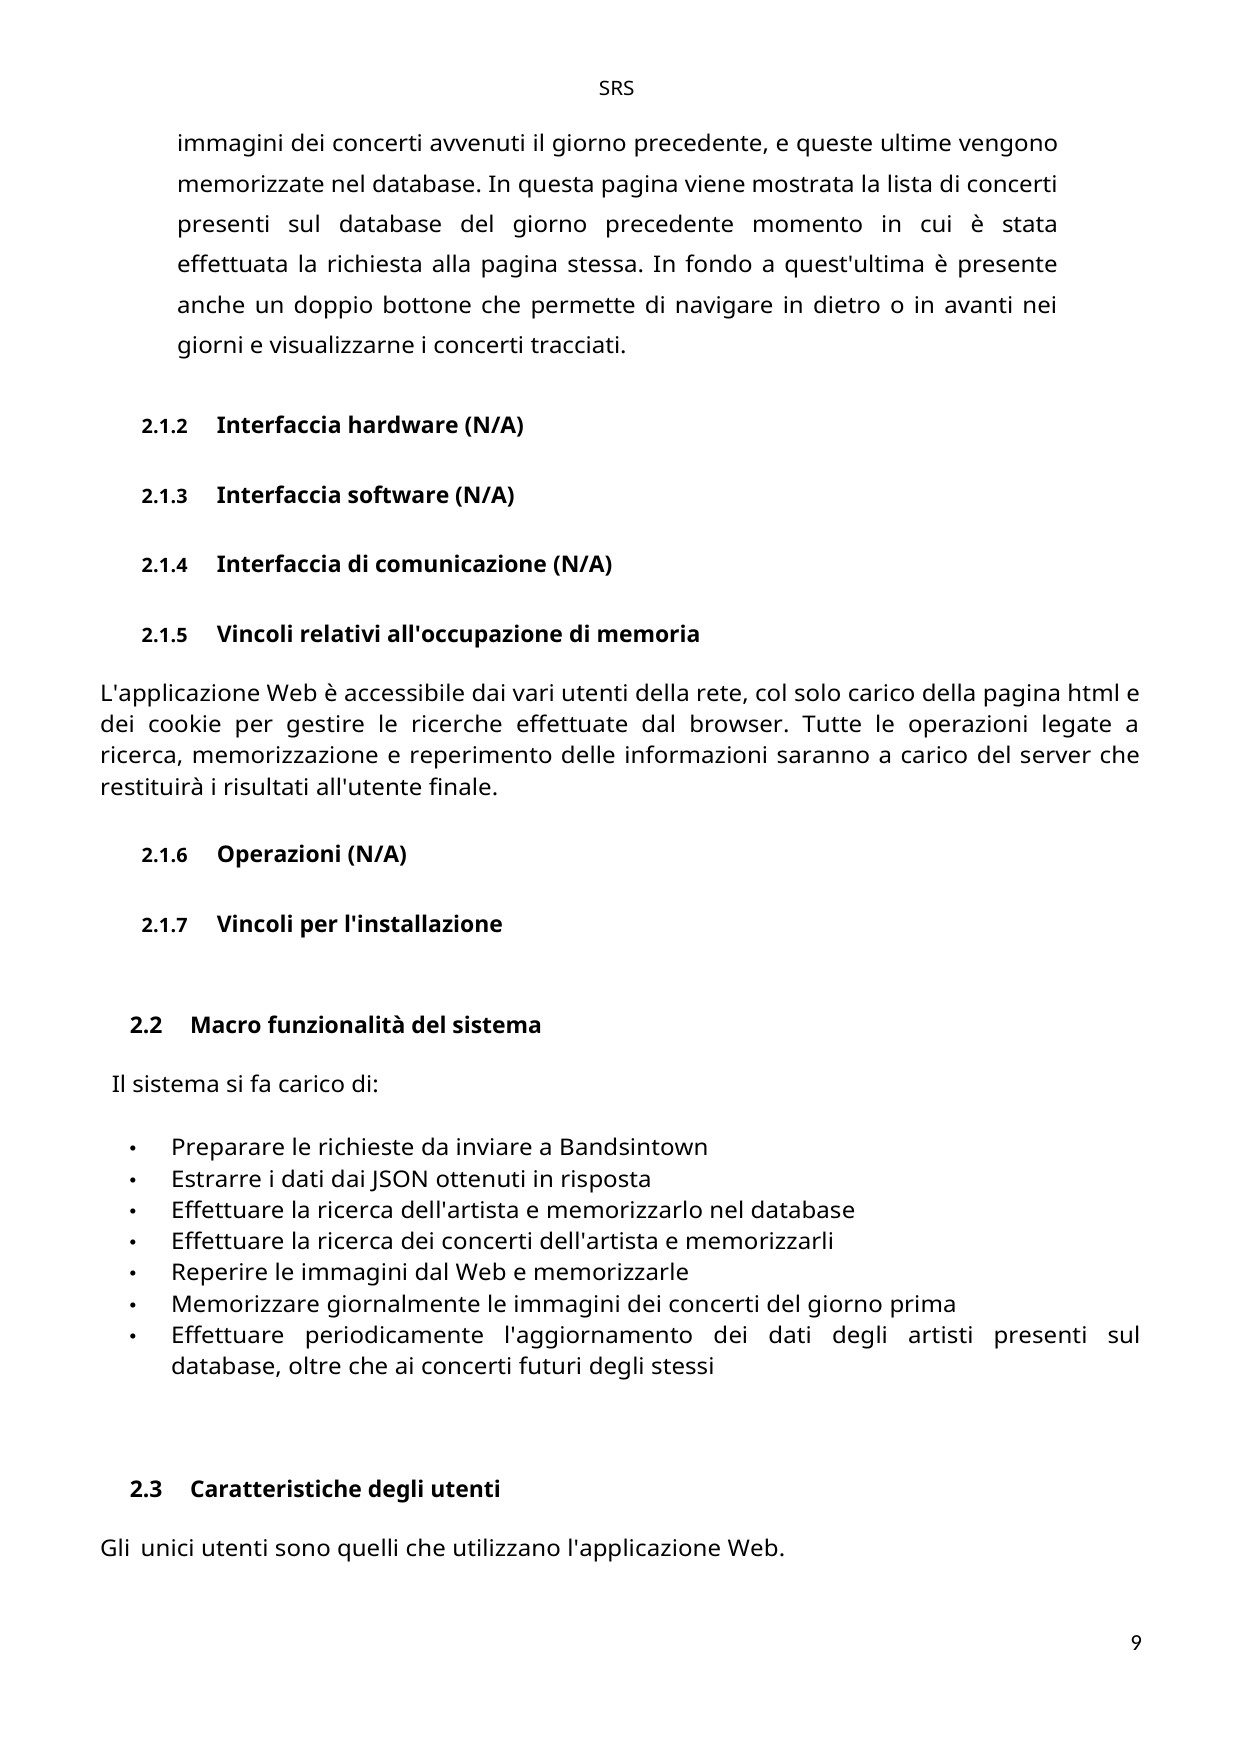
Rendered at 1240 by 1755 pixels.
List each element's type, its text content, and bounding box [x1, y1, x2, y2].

list Memorizzare giornalmente le immagini dei concerti del giorno prima [129, 1288, 1142, 1319]
list Caratteristiche degli utenti [129, 1473, 1142, 1504]
list Macro funzionalità del sistema [129, 1009, 1142, 1040]
list Interfaccia software (N/A) [141, 479, 1142, 510]
list Operazioni (N/A) [141, 838, 1142, 869]
list Effettuare la ricerca dei concerti dell'artista e memorizzarli [129, 1225, 1142, 1256]
list Estrarre i dati dai JSON ottenuti in risposta [129, 1163, 1142, 1194]
list Effettuare la ricerca dell'artista e memorizzarlo nel database [129, 1194, 1142, 1225]
text L'applicazione Web è accessibile dai vari utenti della rete, col solo carico della pagina html e dei cookie per gestire le ricerche effettuate dal browser. Tutte le operazioni legate a ricerca, memorizzazione e reperimento delle informazioni saranno a carico del server che restituirà i risultati all'utente finale. [100, 677, 1142, 802]
list Preparare le richieste da inviare a Bandsintown [129, 1131, 1142, 1163]
list Vincoli per l'installazione [141, 908, 1142, 939]
list Interfaccia hardware (N/A) [141, 409, 1142, 440]
text Gli unici utenti sono quelli che utilizzano l'applicazione Web. [100, 1532, 1129, 1563]
list Effettuare periodicamente l'aggiornamento dei dati degli artisti presenti sul database, oltre che ai concerti futuri degli stessi [129, 1319, 1142, 1381]
text Il sistema si fa carico di: [112, 1068, 1142, 1099]
list Vincoli relativi all'occupazione di memoria [141, 618, 1142, 649]
list Reperire le immagini dal Web e memorizzarle [129, 1256, 1142, 1288]
text immagini dei concerti avvenuti il giorno precedente, e queste ultime vengono memorizzate nel database. In questa pagina viene mostrata la lista di concerti presenti sul database del giorno precedente momento in cui è stata effettuata la richiesta alla pagina stessa. In fondo a quest'ultima è presente anche un doppio bottone che permette di navigare in dietro o in avanti nei giorni e visualizzarne i concerti tracciati. [177, 127, 1059, 360]
list Interfaccia di comunicazione (N/A) [141, 548, 1142, 579]
